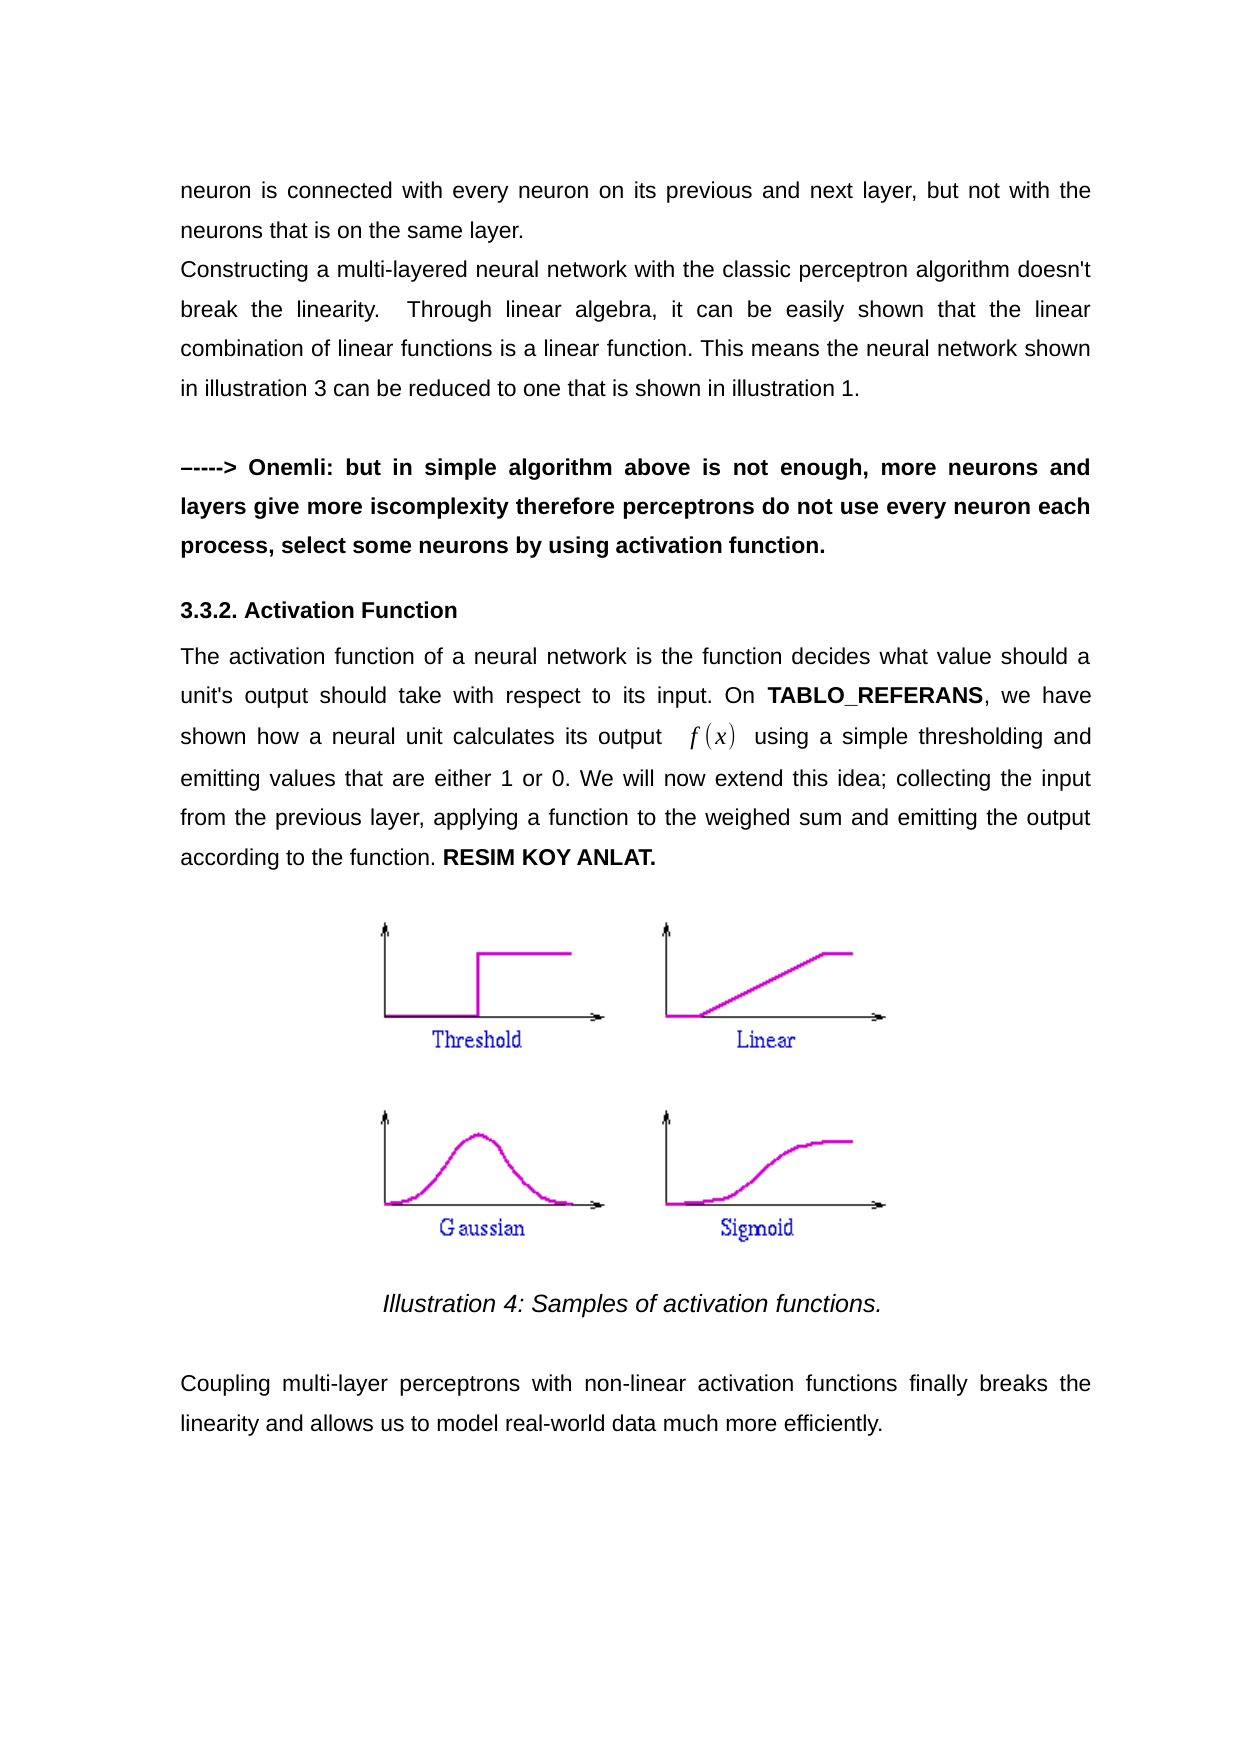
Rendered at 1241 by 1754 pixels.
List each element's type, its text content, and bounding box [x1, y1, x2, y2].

text Constructing a multi-layered neural network with the classic perceptron algorithm doesn't break the linearity. Through linear algebra, it can be easily shown that the linear combination of linear functions is a linear function. This means the neural network shown in illustration 3 can be reduced to one that is shown in illustration 1. [180, 256, 1092, 401]
picture [325, 885, 947, 1275]
text The activation function of a neural network is the function decides what value should a unit's output should take with respect to its input. On TABLO_REFERANS, we have shown how a neural unit calculates its output using a simple thresholding and emitting values that are either 1 or 0. We will now extend this idea; collecting the input from the previous layer, applying a function to the weighed sum and emitting the output according to the function. RESIM KOY ANLAT. [180, 643, 1092, 870]
subtitle Activation Function [180, 597, 1092, 623]
text Coupling multi-layer perceptrons with non-linear activation functions finally breaks the linearity and allows us to model real-world data much more efficiently. [180, 1370, 1092, 1436]
text Illustration 4: Samples of activation functions. [325, 1275, 947, 1318]
text –----> Onemli: but in simple algorithm above is not enough, more neurons and layers give more iscomplexity therefore perceptrons do not use every neuron each process, select some neurons by using activation function. [180, 453, 1092, 559]
text neuron is connected with every neuron on its previous and next layer, but not with the neurons that is on the same layer. [180, 177, 1092, 243]
